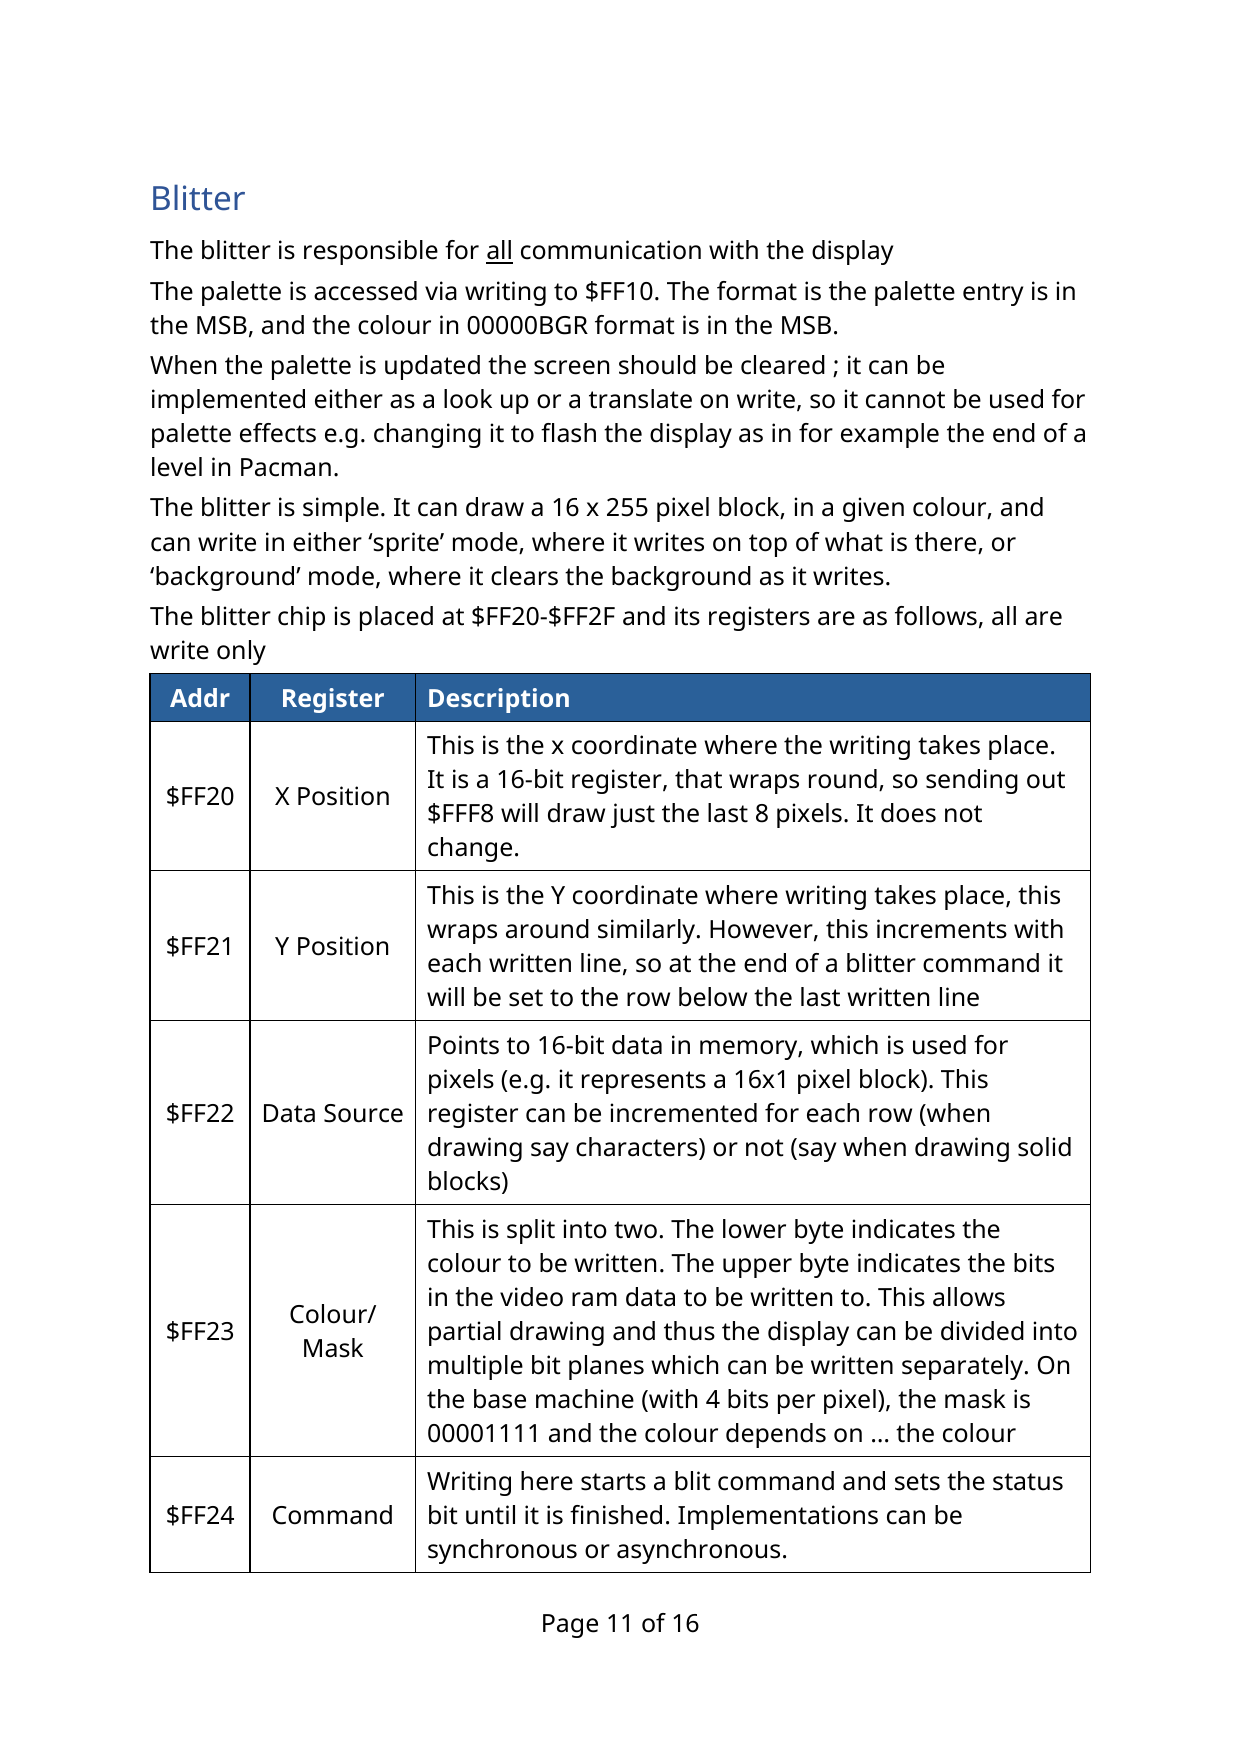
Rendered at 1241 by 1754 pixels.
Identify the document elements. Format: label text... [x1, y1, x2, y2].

table_cell $FF20 [151, 722, 249, 870]
table_cell $FF23 [151, 1205, 249, 1456]
table_cell Points to 16-bit data in memory, which is used for pixels (e.g. it represents a 16x1 pixel block). This register can be incremented for each row (when drawing say characters) or not (say when drawing solid blocks) [416, 1021, 1090, 1204]
subtitle Blitter [150, 175, 1090, 220]
table_header Addr [151, 674, 249, 721]
table_cell This is the Y coordinate where writing takes place, this wraps around similarly. However, this increments with each written line, so at the end of a blitter command it will be set to the row below the last written line [416, 871, 1090, 1020]
table_cell Y Position [251, 871, 415, 1020]
table_header Register [251, 674, 415, 721]
table_cell X Position [251, 722, 415, 870]
table_cell This is the x coordinate where the writing takes place. It is a 16-bit register, that wraps round, so sending out $FFF8 will draw just the last 8 pixels. It does not change. [416, 722, 1090, 870]
text The palette is accessed via writing to $FF10. The format is the palette entry is in the MSB, and the colour in 00000BGR format is in the MSB. [150, 273, 1090, 341]
table_cell Colour/Mask [251, 1205, 415, 1456]
table_cell $FF21 [151, 871, 249, 1020]
text When the palette is updated the screen should be cleared ; it can be implemented either as a look up or a translate on write, so it cannot be used for palette effects e.g. changing it to flash the display as in for example the end of a level in Pacman. [150, 348, 1090, 484]
text The blitter chip is placed at $FF20-$FF2F and its registers are as follows, all are write only [150, 598, 1090, 667]
table_cell Writing here starts a blit command and sets the status bit until it is finished. Implementations can be synchronous or asynchronous. [416, 1457, 1090, 1572]
text The blitter is responsible for all communication with the display [150, 233, 1090, 267]
table_header Description [416, 674, 1090, 721]
table_cell Command [251, 1457, 415, 1572]
table_cell This is split into two. The lower byte indicates the colour to be written. The upper byte indicates the bits in the video ram data to be written to. This allows partial drawing and thus the display can be divided into multiple bit planes which can be written separately. On the base machine (with 4 bits per pixel), the mask is 00001111 and the colour depends on … the colour [416, 1205, 1090, 1456]
table_cell $FF24 [151, 1457, 249, 1572]
table_cell Data Source [251, 1021, 415, 1204]
table_cell $FF22 [151, 1021, 249, 1204]
text The blitter is simple. It can draw a 16 x 255 pixel block, in a given colour, and can write in either ‘sprite’ mode, where it writes on top of what is there, or ‘background’ mode, where it clears the background as it writes. [150, 490, 1090, 592]
